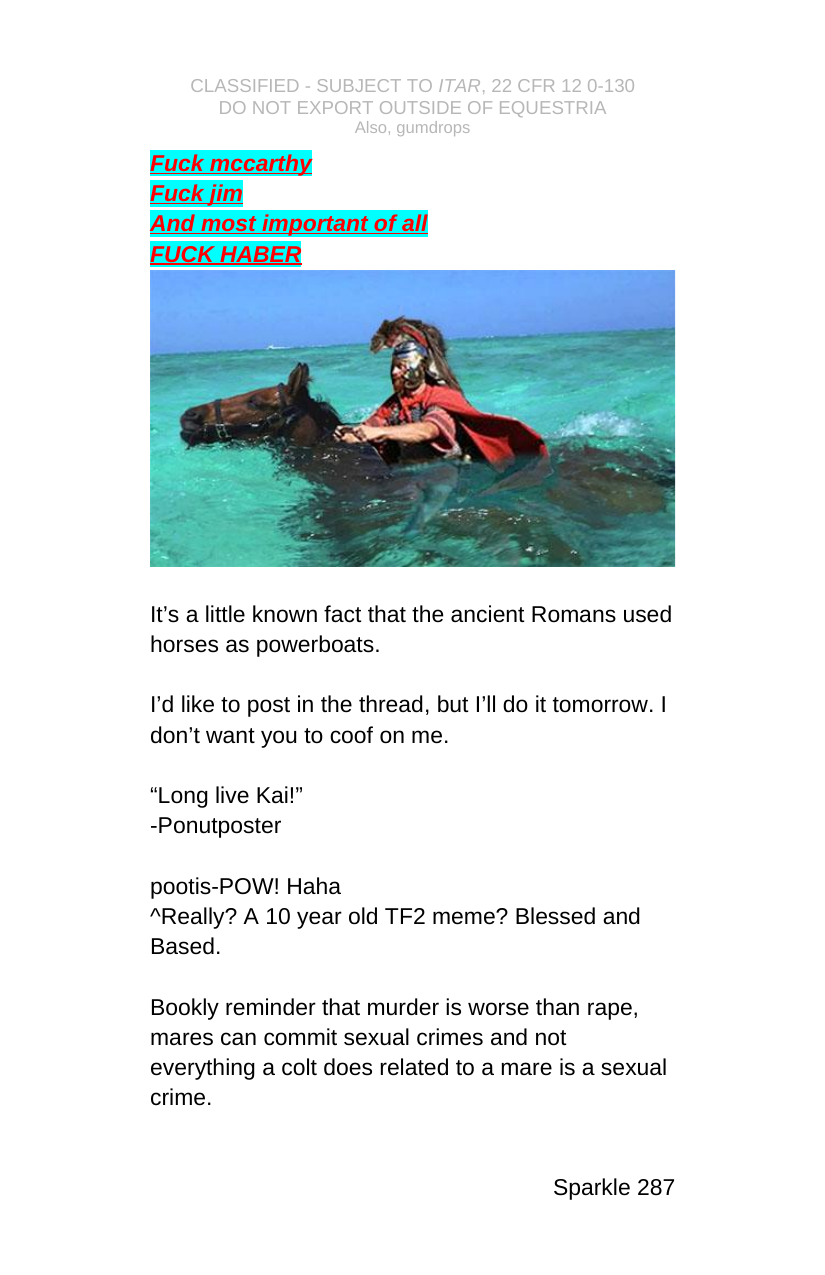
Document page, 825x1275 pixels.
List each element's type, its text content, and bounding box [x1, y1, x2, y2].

text Fuck mccarthy [150, 150, 675, 176]
text Fuck jim [150, 180, 675, 207]
text It’s a little known fact that the ancient Romans used horses as powerboats. [150, 601, 675, 657]
text And most important of all [150, 210, 675, 237]
text ^Really? A 10 year old TF2 meme? Blessed and Based. [150, 903, 675, 959]
picture [150, 270, 675, 567]
text “Long live Kai!” [150, 782, 675, 808]
text FUCK HABER [150, 241, 675, 267]
text -Ponutposter [150, 812, 675, 838]
text pootis-POW! Haha [150, 873, 675, 899]
text Bookly reminder that murder is worse than rape, mares can commit sexual crimes and not everything a colt does related to a mare is a sexual crime. [150, 993, 675, 1110]
text I’d like to post in the thread, but I’ll do it tomorrow. I don’t want you to coof on me. [150, 691, 675, 748]
